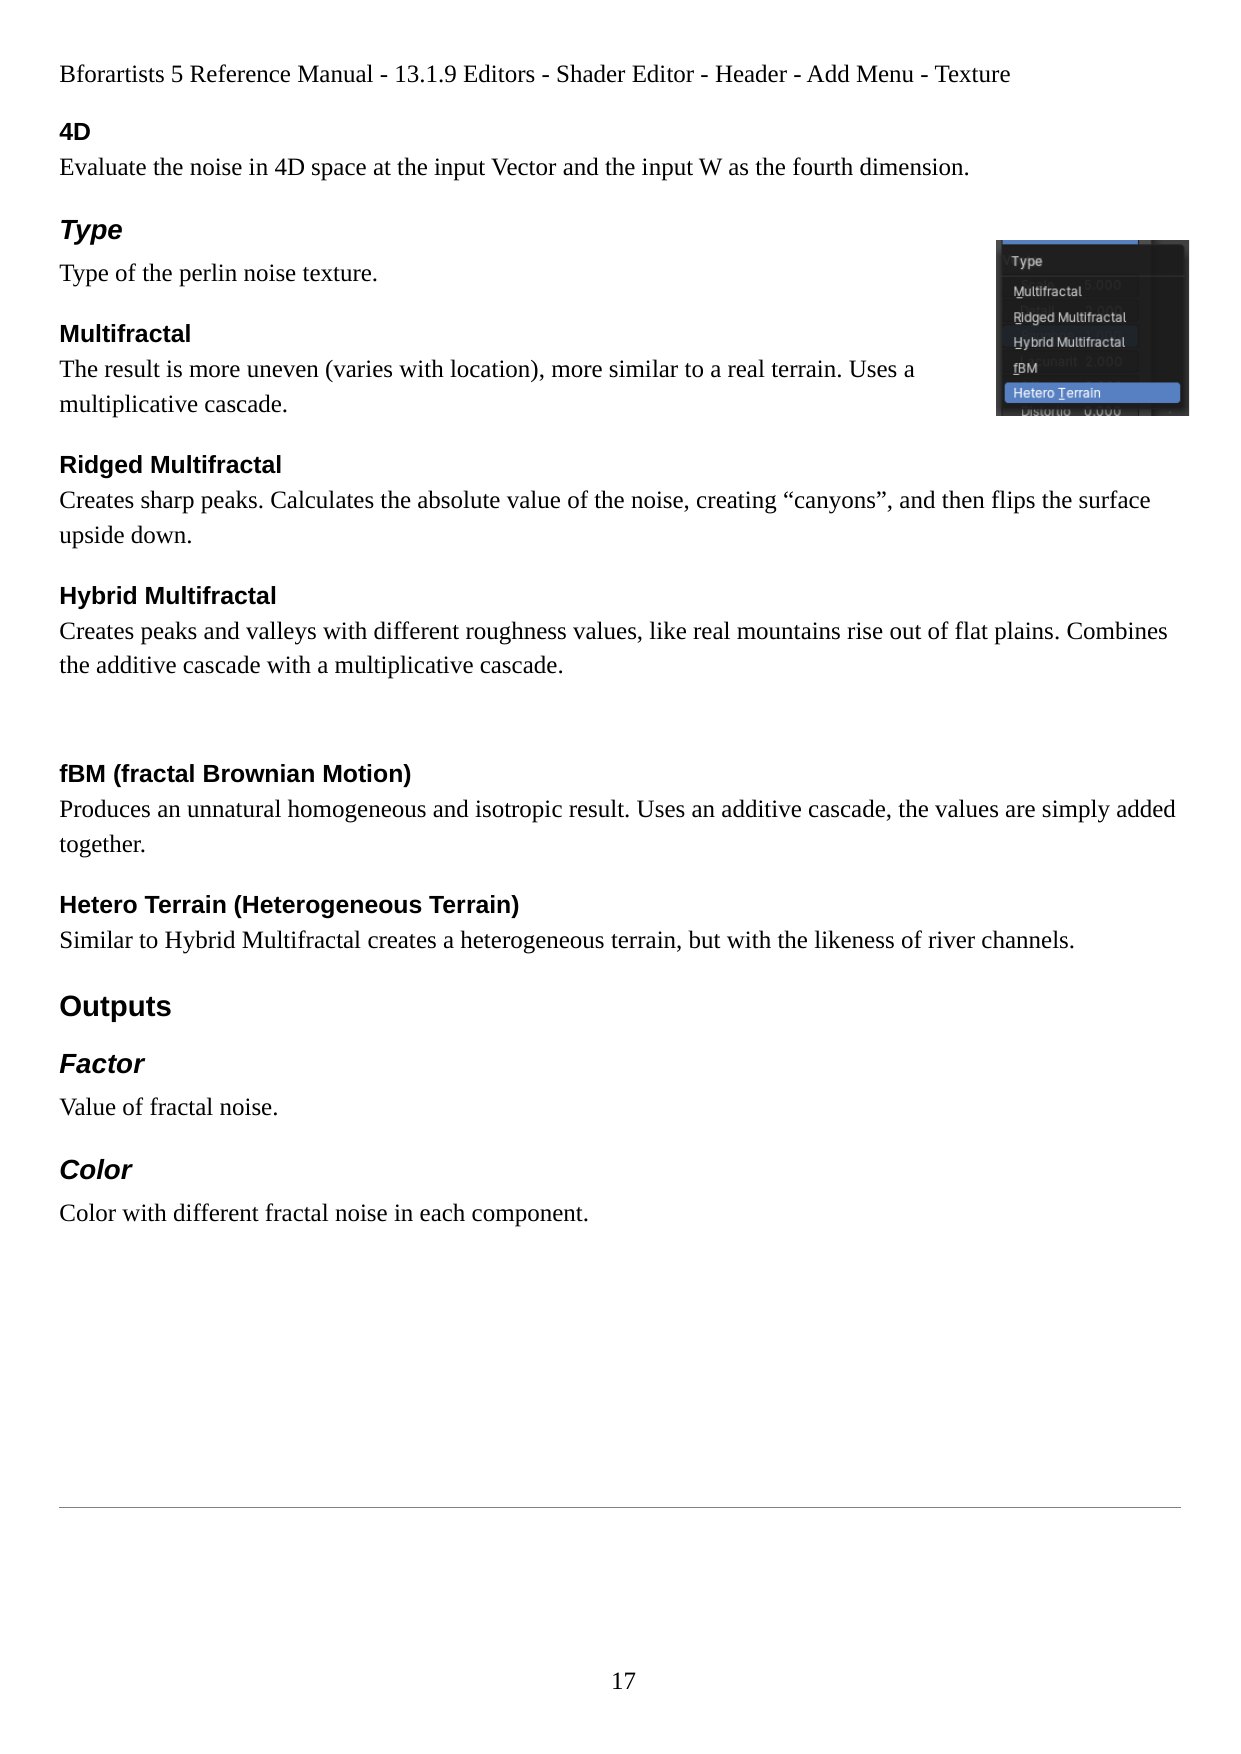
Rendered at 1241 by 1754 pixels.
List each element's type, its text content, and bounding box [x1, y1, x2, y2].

subtitle Multifractal [59, 319, 996, 348]
text The result is more uneven (varies with location), more similar to a real terrain. Uses a multiplicative cascade. [59, 354, 1181, 418]
text Color with different fractal noise in each component. [59, 1198, 1181, 1226]
subtitle Outputs [59, 989, 1181, 1022]
subtitle Type [59, 214, 1181, 246]
text Type of the perlin noise texture. [59, 258, 996, 287]
text Evaluate the noise in 4D space at the input Vector and the input W as the fourth dimension. [59, 152, 1181, 181]
text Creates peaks and valleys with different roughness values, like real mountains rise out of flat plains. Combines the additive cascade with a multiplicative cascade. [59, 616, 1181, 679]
text Creates sharp peaks. Calculates the absolute value of the noise, creating “canyons”, and then flips the surface upside down. [59, 485, 1181, 548]
subtitle Ridged Multifractal [59, 450, 1181, 479]
subtitle Color [59, 1153, 1181, 1185]
subtitle Factor [59, 1047, 1181, 1079]
subtitle Hetero Terrain (Heterogeneous Terrain) [59, 890, 1181, 919]
picture [996, 240, 1190, 416]
text Similar to Hybrid Multifractal creates a heterogeneous terrain, but with the likeness of river channels. [59, 925, 1181, 954]
text Produces an unnatural homogeneous and isotropic result. Uses an additive cascade, the values are simply added together. [59, 794, 1181, 857]
text Value of fractal noise. [59, 1092, 1181, 1121]
subtitle fBM (fractal Brownian Motion) [59, 759, 1181, 788]
subtitle Hybrid Multifractal [59, 581, 1181, 610]
subtitle 4D [59, 117, 1181, 146]
